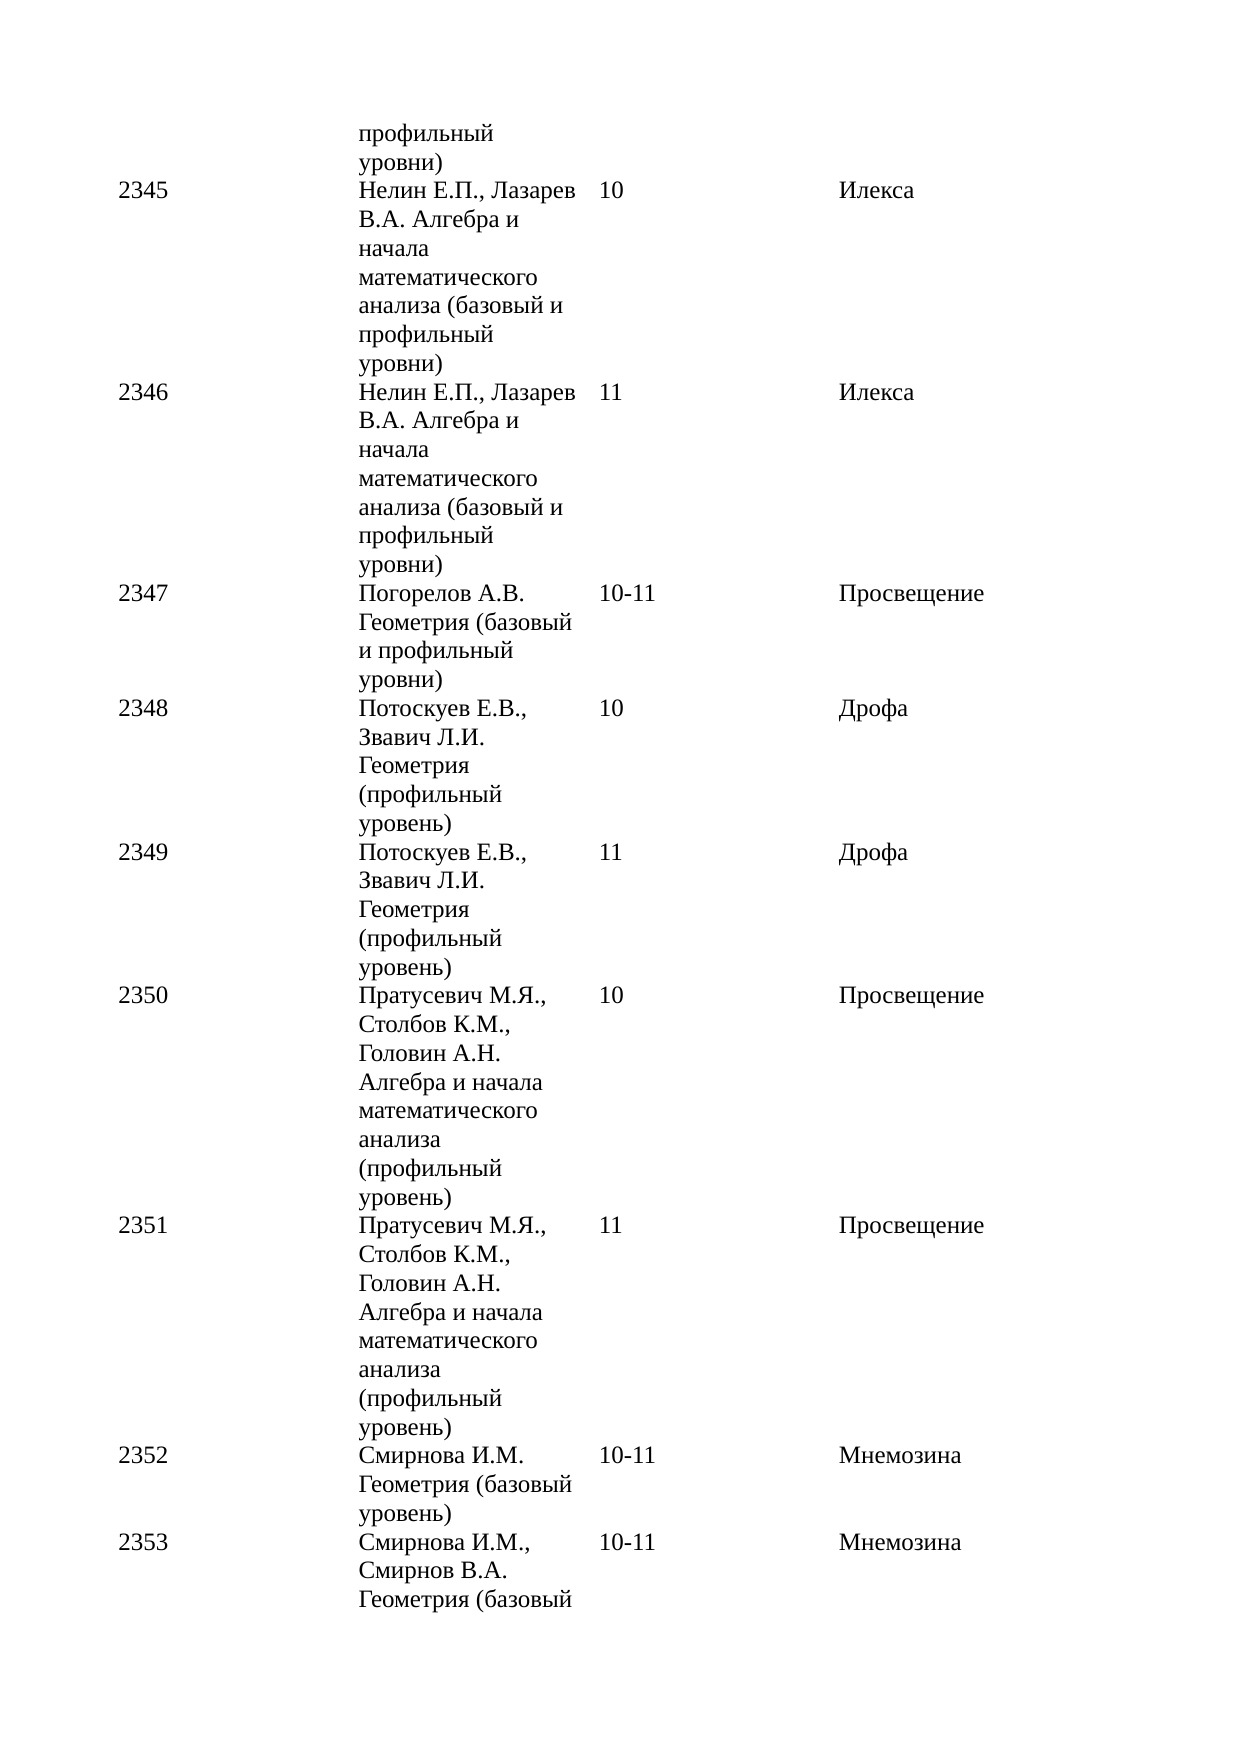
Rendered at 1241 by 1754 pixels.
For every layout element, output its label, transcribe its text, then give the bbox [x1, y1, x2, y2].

table_cell Дрофа [828, 693, 1068, 837]
table_cell 11 [587, 377, 827, 578]
table_cell 2347 [107, 578, 347, 693]
table_cell профильный уровни) [347, 118, 587, 176]
table_cell Пратусевич М.Я., Столбов К.М., Головин А.Н. Алгебра и начала математического анализа (профильный уровень) [347, 1211, 587, 1441]
table_cell Смирнова И.М., Смирнов В.А. Геометрия (базовый [347, 1527, 587, 1613]
table_cell 10-11 [587, 578, 827, 693]
table_cell 10-11 [587, 1527, 827, 1613]
table_cell Просвещение [828, 578, 1068, 693]
table_cell 2351 [107, 1211, 347, 1441]
table_cell Мнемозина [828, 1527, 1068, 1613]
table_cell Потоскуев Е.В., Звавич Л.И. Геометрия (профильный уровень) [347, 837, 587, 981]
table_cell Просвещение [828, 981, 1068, 1211]
table_cell Смирнова И.М. Геометрия (базовый уровень) [347, 1441, 587, 1527]
table_cell Мнемозина [828, 1441, 1068, 1527]
table_cell Потоскуев Е.В., Звавич Л.И. Геометрия (профильный уровень) [347, 693, 587, 837]
table_cell Илекса [828, 377, 1068, 578]
table_cell 10 [587, 693, 827, 837]
table_cell Дрофа [828, 837, 1068, 981]
table_cell [107, 118, 347, 176]
table_cell [828, 118, 1068, 176]
table_cell 10 [587, 981, 827, 1211]
table_cell [587, 118, 827, 176]
table_cell 2345 [107, 176, 347, 377]
table_cell 2349 [107, 837, 347, 981]
table_cell Погорелов А.В. Геометрия (базовый и профильный уровни) [347, 578, 587, 693]
table_cell 11 [587, 837, 827, 981]
table_cell 2350 [107, 981, 347, 1211]
table_cell Нелин Е.П., Лазарев В.А. Алгебра и начала математического анализа (базовый и профильный уровни) [347, 176, 587, 377]
table_cell Пратусевич М.Я., Столбов К.М., Головин А.Н. Алгебра и начала математического анализа (профильный уровень) [347, 981, 587, 1211]
table_cell 11 [587, 1211, 827, 1441]
table_cell Нелин Е.П., Лазарев В.А. Алгебра и начала математического анализа (базовый и профильный уровни) [347, 377, 587, 578]
table_cell 10-11 [587, 1441, 827, 1527]
table_cell 2348 [107, 693, 347, 837]
table_cell 2352 [107, 1441, 347, 1527]
table_cell 2353 [107, 1527, 347, 1613]
table_cell Просвещение [828, 1211, 1068, 1441]
table_cell Илекса [828, 176, 1068, 377]
table_cell 10 [587, 176, 827, 377]
table_cell 2346 [107, 377, 347, 578]
